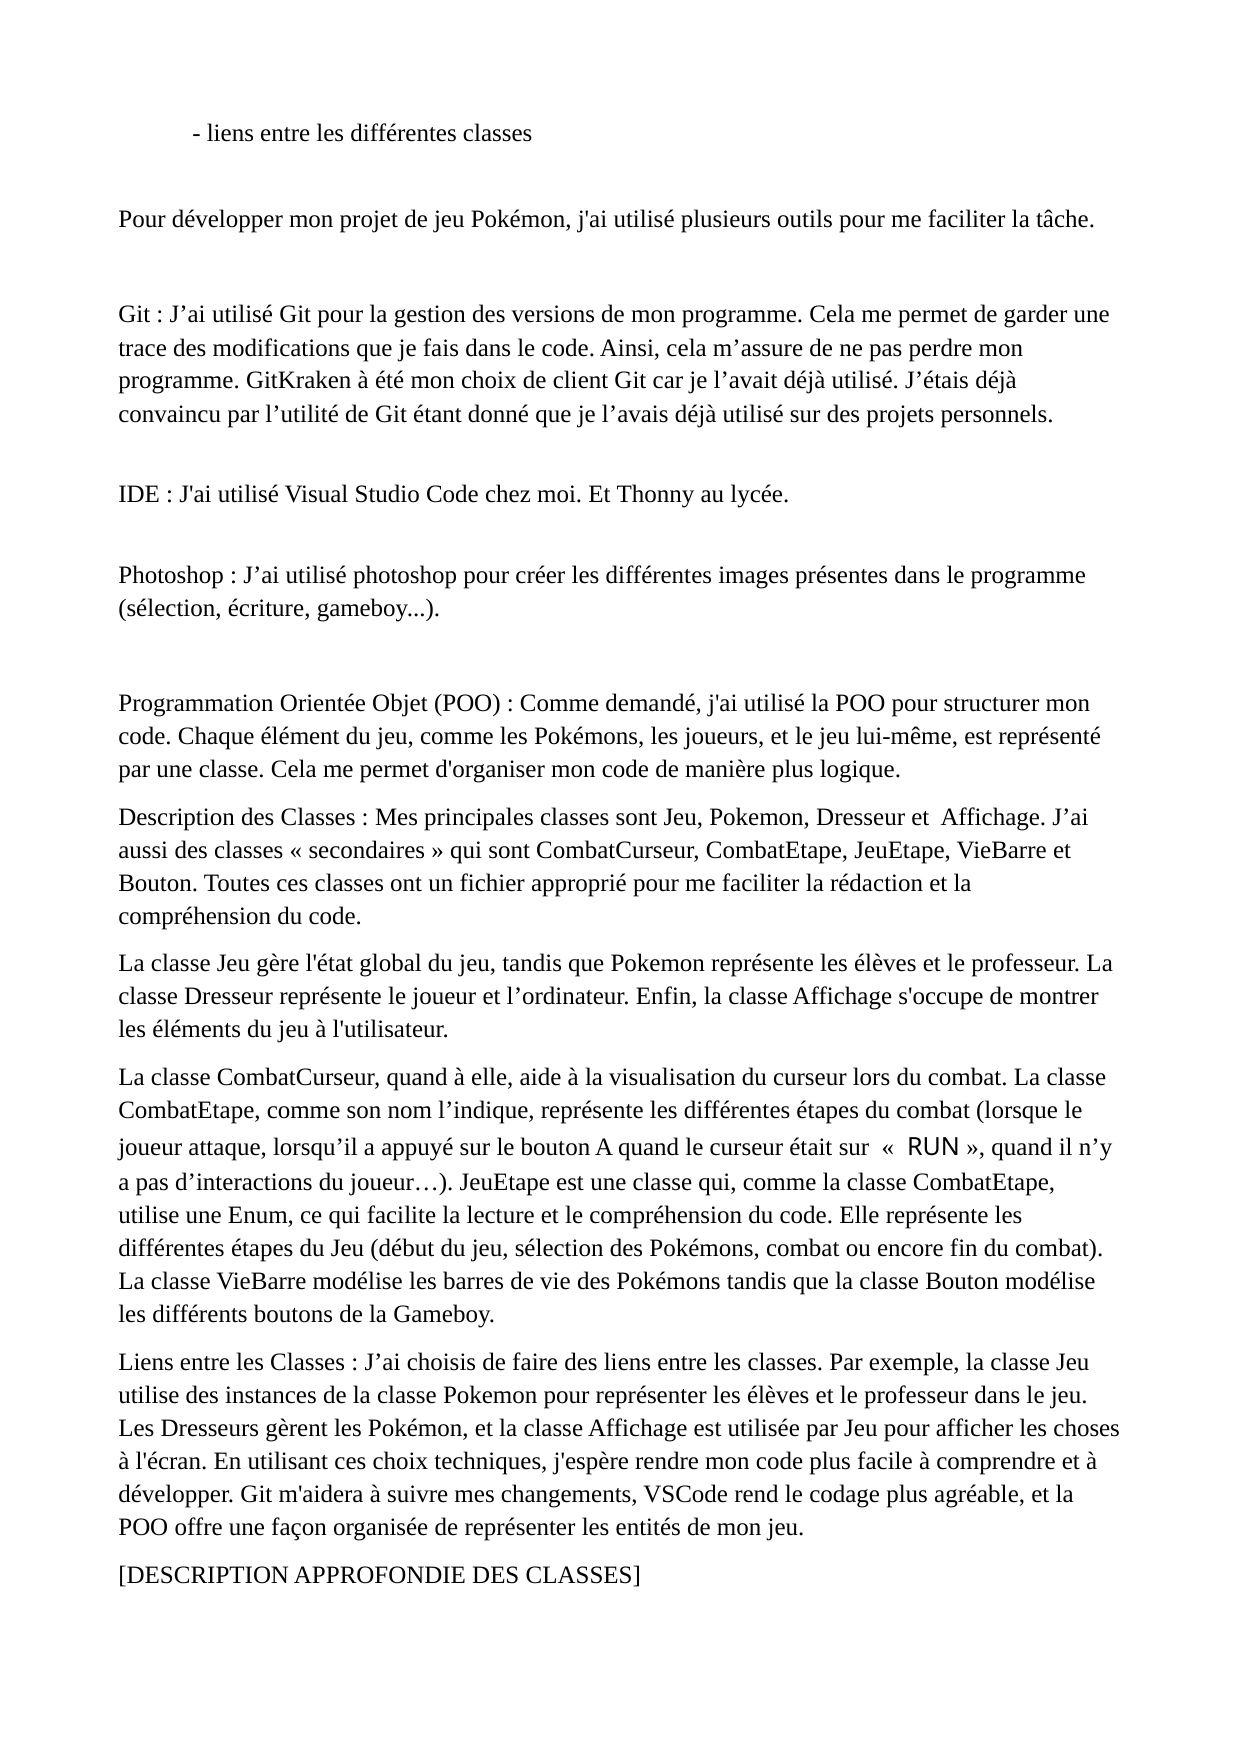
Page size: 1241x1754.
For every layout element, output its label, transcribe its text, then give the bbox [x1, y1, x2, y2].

text Liens entre les Classes : J’ai choisis de faire des liens entre les classes. Par exemple, la classe Jeu utilise des instances de la classe Pokemon pour représenter les élèves et le professeur dans le jeu. Les Dresseurs gèrent les Pokémon, et la classe Affichage est utilisée par Jeu pour afficher les choses à l'écran. En utilisant ces choix techniques, j'espère rendre mon code plus facile à comprendre et à développer. Git m'aidera à suivre mes changements, VSCode rend le codage plus agréable, et la POO offre une façon organisée de représenter les entités de mon jeu. [118, 1347, 1122, 1541]
text La classe CombatCurseur, quand à elle, aide à la visualisation du curseur lors du combat. La classe CombatEtape, comme son nom l’indique, représente les différentes étapes du combat (lorsque le joueur attaque, lorsqu’il a appuyé sur le bouton A quand le curseur était sur « RUN », quand il n’y a pas d’interactions du joueur…). JeuEtape est une classe qui, comme la classe CombatEtape, utilise une Enum, ce qui facilite la lecture et le compréhension du code. Elle représente les différentes étapes du Jeu (début du jeu, sélection des Pokémons, combat ou encore fin du combat). La classe VieBarre modélise les barres de vie des Pokémons tandis que la classe Bouton modélise les différents boutons de la Gameboy. [118, 1062, 1122, 1328]
text Photoshop : J’ai utilisé photoshop pour créer les différentes images présentes dans le programme (sélection, écriture, gameboy...). [118, 560, 1122, 622]
text - liens entre les différentes classes [118, 118, 1122, 147]
text La classe Jeu gère l'état global du jeu, tandis que Pokemon représente les élèves et le professeur. La classe Dresseur représente le joueur et l’ordinateur. Enfin, la classe Affichage s'occupe de montrer les éléments du jeu à l'utilisateur. [118, 948, 1122, 1043]
text Description des Classes : Mes principales classes sont Jeu, Pokemon, Dresseur et Affichage. J’ai aussi des classes « secondaires » qui sont CombatCurseur, CombatEtape, JeuEtape, VieBarre et Bouton. Toutes ces classes ont un fichier approprié pour me faciliter la rédaction et la compréhension du code. [118, 802, 1122, 929]
text Git : J’ai utilisé Git pour la gestion des versions de mon programme. Cela me permet de garder une trace des modifications que je fais dans le code. Ainsi, cela m’assure de ne pas perdre mon programme. GitKraken à été mon choix de client Git car je l’avait déjà utilisé. J’étais déjà convaincu par l’utilité de Git étant donné que je l’avais déjà utilisé sur des projets personnels. [118, 299, 1122, 460]
text Programmation Orientée Objet (POO) : Comme demandé, j'ai utilisé la POO pour structurer mon code. Chaque élément du jeu, comme les Pokémons, les joueurs, et le jeu lui-même, est représenté par une classe. Cela me permet d'organiser mon code de manière plus logique. [118, 688, 1122, 783]
text Pour développer mon projet de jeu Pokémon, j'ai utilisé plusieurs outils pour me faciliter la tâche. [118, 204, 1122, 233]
text [DESCRIPTION APPROFONDIE DES CLASSES] [118, 1560, 1122, 1588]
text IDE : J'ai utilisé Visual Studio Code chez moi. Et Thonny au lycée. [118, 479, 1122, 541]
